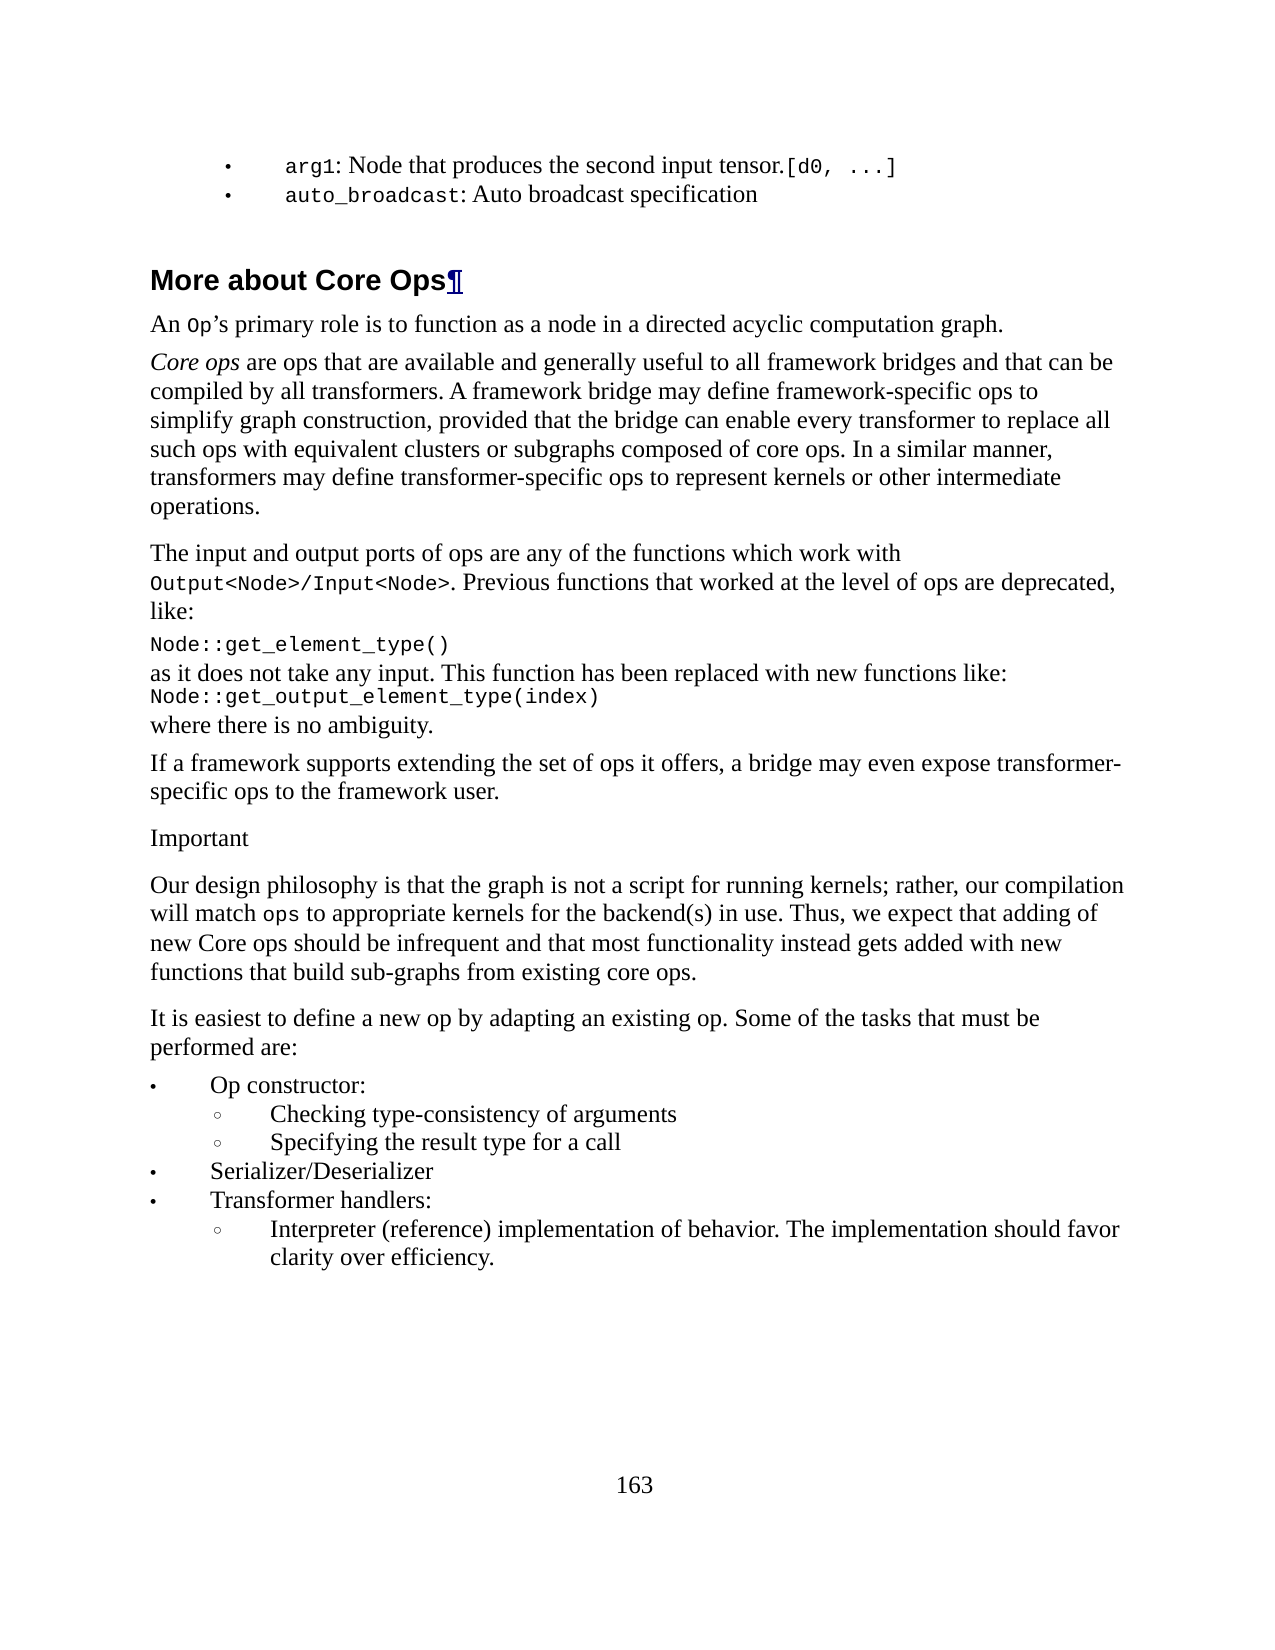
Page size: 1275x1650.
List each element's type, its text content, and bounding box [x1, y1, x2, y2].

list Transformer handlers: [150, 1185, 1125, 1214]
text Important [150, 823, 1125, 852]
list Specifying the result type for a call [210, 1127, 1125, 1156]
list Interpreter (reference) implementation of behavior. The implementation should favor clarity over efficiency. [210, 1214, 1125, 1271]
subtitle More about Core Ops¶ [150, 263, 1125, 296]
text An Op’s primary role is to function as a node in a directed acyclic computation graph. [150, 309, 1125, 338]
list Serializer/Deserializer [150, 1156, 1125, 1185]
text Our design philosophy is that the graph is not a script for running kernels; rather, our compilation will match ops to appropriate kernels for the backend(s) in use. Thus, we expect that adding of new Core ops should be infrequent and that most functionality instead gets added with new functions that build sub-graphs from existing core ops. [150, 870, 1125, 986]
text The input and output ports of ops are any of the functions which work with Output<Node>/Input<Node>. Previous functions that worked at the level of ops are deprecated, like: [150, 538, 1125, 625]
text It is easiest to define a new op by adapting an existing op. Some of the tasks that must be performed are: [150, 1003, 1125, 1061]
list Op constructor: [150, 1070, 1125, 1099]
list auto_broadcast: Auto broadcast specification [225, 179, 1125, 209]
text Core ops are ops that are available and generally useful to all framework bridges and that can be compiled by all transformers. A framework bridge may define framework-specific ops to simplify graph construction, provided that the bridge can enable every transformer to replace all such ops with equivalent clusters or subgraphs composed of core ops. In a similar manner, transformers may define transformer-specific ops to represent kernels or other intermediate operations. [150, 347, 1125, 520]
list arg1: Node that produces the second input tensor.[d0, ...] [225, 150, 1125, 179]
list Checking type-consistency of arguments [210, 1099, 1125, 1127]
text where there is no ambiguity. [150, 710, 1125, 739]
text Node::get_element_type() [150, 634, 1125, 658]
text If a framework supports extending the set of ops it offers, a bridge may even expose transformer-specific ops to the framework user. [150, 748, 1125, 805]
text as it does not take any input. This function has been replaced with new functions like: [150, 658, 1125, 686]
text Node::get_output_element_type(index) [150, 686, 1125, 710]
